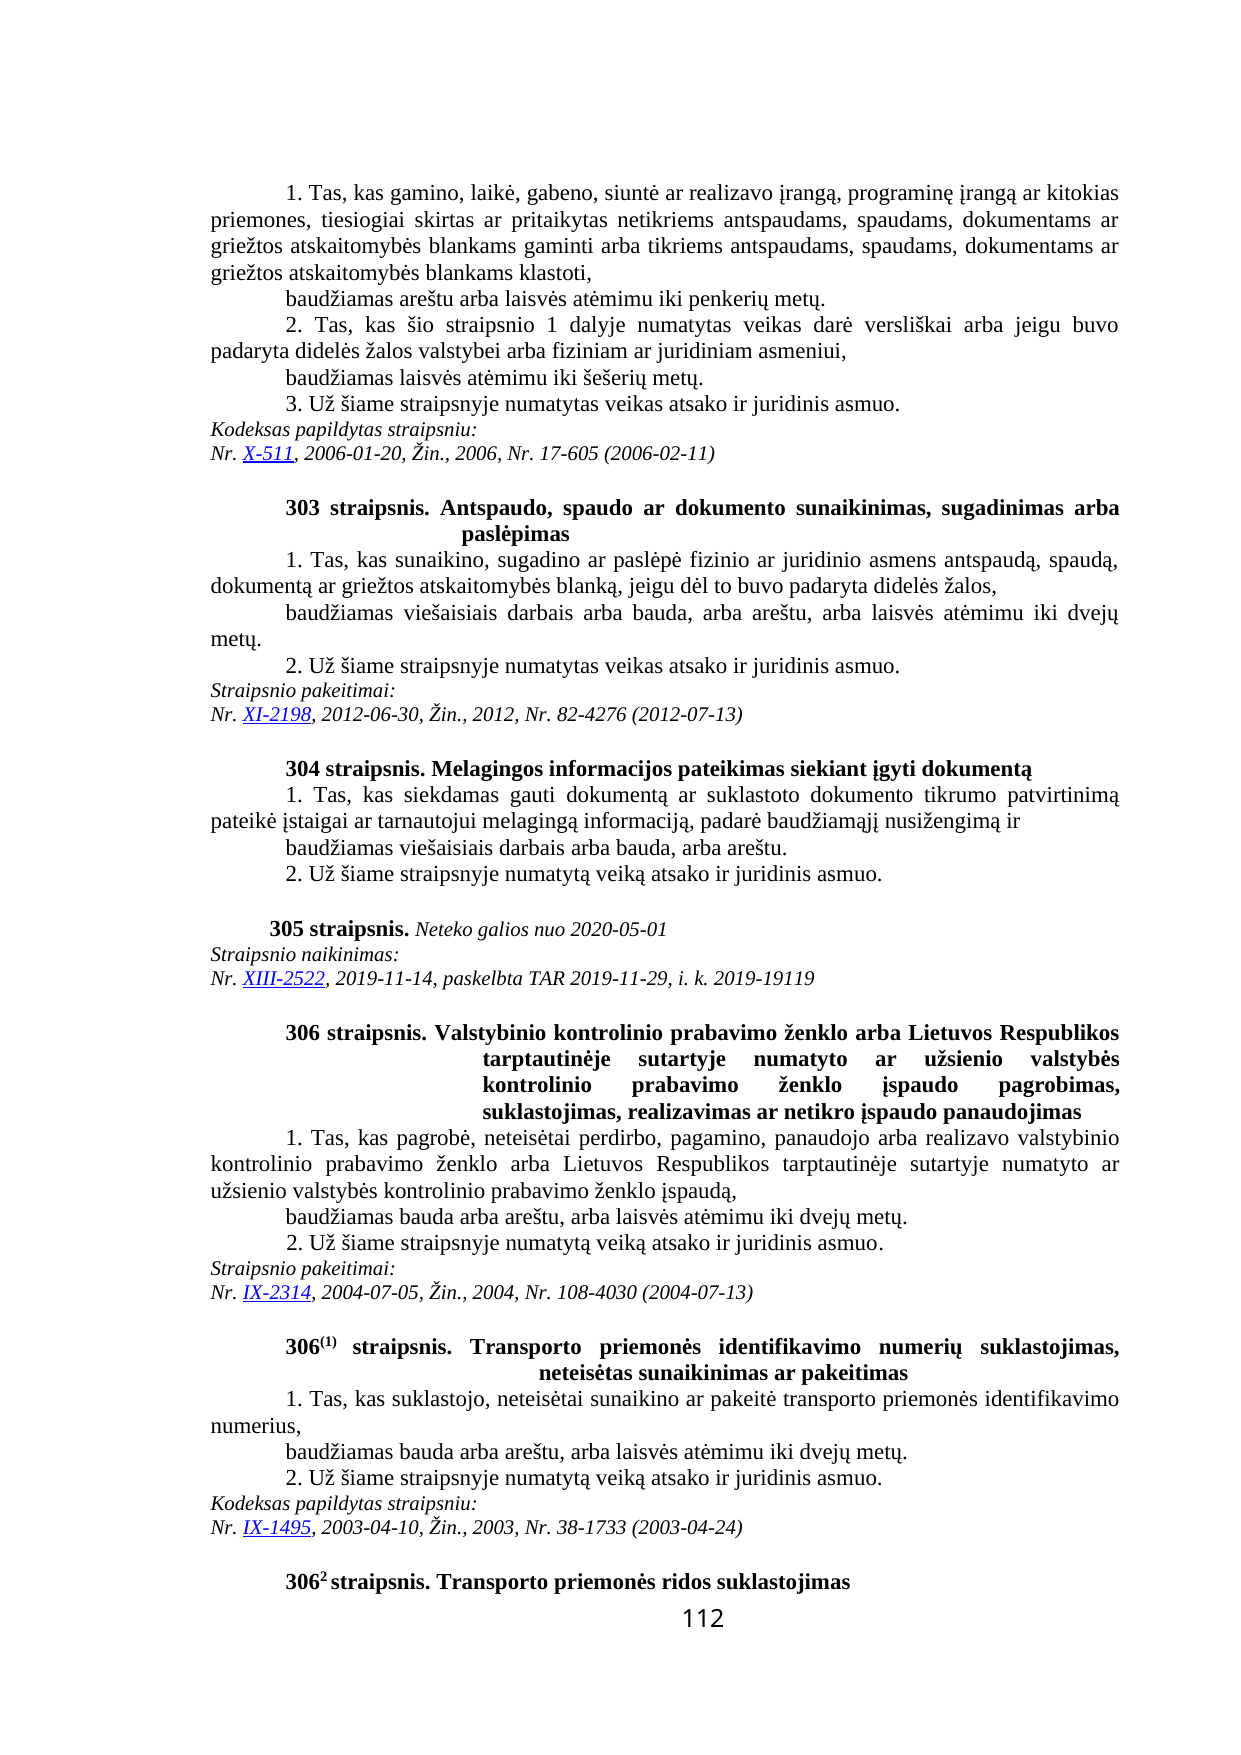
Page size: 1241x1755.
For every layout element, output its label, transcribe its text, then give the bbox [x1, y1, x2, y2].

text 2. Tas, kas šio straipsnio 1 dalyje numatytas veikas darė versliškai arba jeigu buvo padaryta didelės žalos valstybei arba fiziniam ar juridiniam asmeniui, [210, 311, 1120, 364]
text 306 straipsnis. Valstybinio kontrolinio prabavimo ženklo arba Lietuvos Respublikos tarptautinėje sutartyje numatyto ar užsienio valstybės kontrolinio prabavimo ženklo įspaudo pagrobimas, suklastojimas, realizavimas ar netikro įspaudo panaudojimas [285, 1019, 1120, 1124]
text 2. Už šiame straipsnyje numatytą veiką atsako ir juridinis asmuo. [210, 1464, 1120, 1491]
text Straipsnio pakeitimai: [210, 678, 1120, 702]
text baudžiamas laisvės atėmimu iki šešerių metų. [210, 364, 1120, 390]
subtitle 1. Tas, kas pagrobė, neteisėtai perdirbo, pagamino, panaudojo arba realizavo valstybinio kontrolinio prabavimo ženklo arba Lietuvos Respublikos tarptautinėje sutartyje numatyto ar užsienio valstybės kontrolinio prabavimo ženklo įspaudą, [210, 1124, 1120, 1203]
text 305 straipsnis. Neteko galios nuo 2020-05-01 [210, 915, 1120, 942]
text Straipsnio pakeitimai: [210, 1256, 1120, 1280]
text Kodeksas papildytas straipsniu: [210, 1491, 1120, 1515]
text 1. Tas, kas suklastojo, neteisėtai sunaikino ar pakeitė transporto priemonės identifikavimo numerius, [210, 1385, 1120, 1438]
text Nr. IX-2314, 2004-07-05, Žin., 2004, Nr. 108-4030 (2004-07-13) [210, 1280, 1120, 1304]
text 1. Tas, kas siekdamas gauti dokumentą ar suklastoto dokumento tikrumo patvirtinimą pateikė įstaigai ar tarnautojui melagingą informaciją, padarė baudžiamąjį nusižengimą ir [210, 781, 1120, 834]
text 3062 straipsnis. Transporto priemonės ridos suklastojimas [210, 1568, 1120, 1594]
text Kodeksas papildytas straipsniu: [210, 417, 1120, 441]
text 1. Tas, kas sunaikino, sugadino ar paslėpė fizinio ar juridinio asmens antspaudą, spaudą, dokumentą ar griežtos atskaitomybės blanką, jeigu dėl to buvo padaryta didelės žalos, [210, 546, 1120, 599]
text 2. Už šiame straipsnyje numatytą veiką atsako ir juridinis asmuo. [210, 1229, 1106, 1256]
text 304 straipsnis. Melagingos informacijos pateikimas siekiant įgyti dokumentą [285, 755, 1120, 781]
text 2. Už šiame straipsnyje numatytą veiką atsako ir juridinis asmuo. [210, 860, 1120, 887]
text 3. Už šiame straipsnyje numatytas veikas atsako ir juridinis asmuo. [210, 390, 1120, 417]
text Nr. XI-2198, 2012-06-30, Žin., 2012, Nr. 82-4276 (2012-07-13) [210, 702, 1120, 726]
text baudžiamas viešaisiais darbais arba bauda, arba areštu, arba laisvės atėmimu iki dvejų metų. [210, 599, 1120, 652]
text 2. Už šiame straipsnyje numatytas veikas atsako ir juridinis asmuo. [210, 652, 1120, 678]
text Straipsnio naikinimas: [210, 942, 1120, 966]
text 303 straipsnis. Antspaudo, spaudo ar dokumento sunaikinimas, sugadinimas arba paslėpimas [285, 493, 1120, 546]
text baudžiamas viešaisiais darbais arba bauda, arba areštu. [210, 834, 1120, 860]
text baudžiamas areštu arba laisvės atėmimu iki penkerių metų. [210, 285, 1120, 311]
text Nr. XIII-2522, 2019-11-14, paskelbta TAR 2019-11-29, i. k. 2019-19119 [210, 966, 1120, 990]
text baudžiamas bauda arba areštu, arba laisvės atėmimu iki dvejų metų. [210, 1203, 1120, 1229]
text Nr. X-511, 2006-01-20, Žin., 2006, Nr. 17-605 (2006-02-11) [210, 441, 1120, 465]
text Nr. IX-1495, 2003-04-10, Žin., 2003, Nr. 38-1733 (2003-04-24) [210, 1515, 1120, 1539]
text 306(1) straipsnis. Transporto priemonės identifikavimo numerių suklastojimas, neteisėtas sunaikinimas ar pakeitimas [285, 1333, 1120, 1385]
text 1. Tas, kas gamino, laikė, gabeno, siuntė ar realizavo įrangą, programinę įrangą ar kitokias priemones, tiesiogiai skirtas ar pritaikytas netikriems antspaudams, spaudams, dokumentams ar griežtos atskaitomybės blankams gaminti arba tikriems antspaudams, spaudams, dokumentams ar griežtos atskaitomybės blankams klastoti, [210, 179, 1120, 285]
text baudžiamas bauda arba areštu, arba laisvės atėmimu iki dvejų metų. [210, 1438, 1120, 1464]
